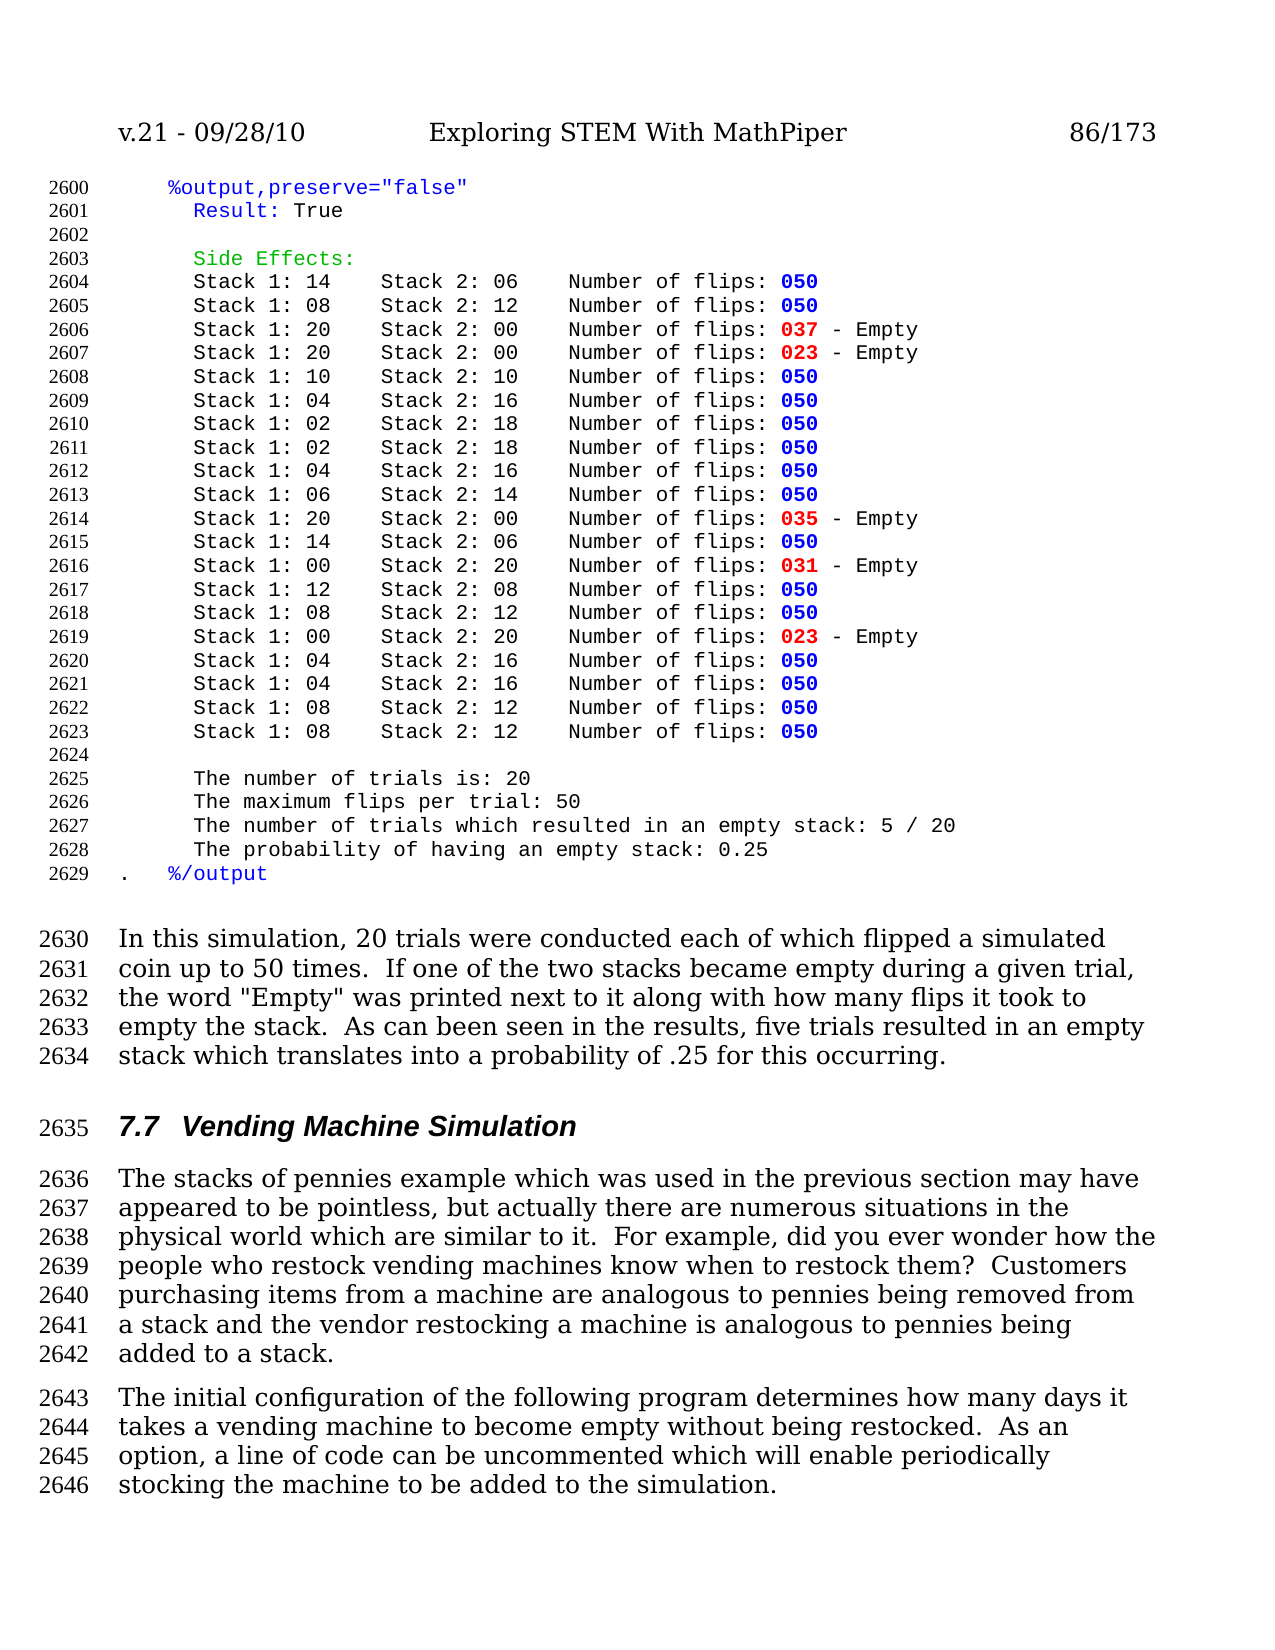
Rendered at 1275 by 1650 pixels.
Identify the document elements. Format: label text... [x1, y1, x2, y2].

text Stack 1: 06 Stack 2: 14 Number of flips: 050 [118, 484, 1157, 508]
text Side Effects: [118, 248, 1157, 271]
text %output,preserve="false" [118, 177, 1157, 200]
text Stack 1: 08 Stack 2: 12 Number of flips: 050 [118, 602, 1157, 626]
text Stack 1: 04 Stack 2: 16 Number of flips: 050 [118, 461, 1157, 484]
text Stack 1: 00 Stack 2: 20 Number of flips: 031 - Empty [118, 555, 1157, 579]
text Stack 1: 20 Stack 2: 00 Number of flips: 037 - Empty [118, 319, 1157, 342]
text In this simulation, 20 trials were conducted each of which flipped a simulated coin up to 50 times. If one of the two stacks became empty during a given trial, the word "Empty" was printed next to it along with how many flips it took to empty the stack. As can been seen in the results, five trials resulted in an empty stack which translates into a probability of .25 for this occurring. [118, 924, 1157, 1070]
text Stack 1: 20 Stack 2: 00 Number of flips: 023 - Empty [118, 342, 1157, 366]
text Stack 1: 08 Stack 2: 12 Number of flips: 050 [118, 721, 1157, 744]
text Result: True [118, 200, 1157, 224]
text Stack 1: 08 Stack 2: 12 Number of flips: 050 [118, 295, 1157, 319]
text Stack 1: 02 Stack 2: 18 Number of flips: 050 [118, 437, 1157, 461]
text . %/output [118, 862, 1157, 886]
text The maximum flips per trial: 50 [118, 792, 1157, 815]
text Stack 1: 04 Stack 2: 16 Number of flips: 050 [118, 650, 1157, 673]
text The stacks of pennies example which was used in the previous section may have appeared to be pointless, but actually there are numerous situations in the physical world which are similar to it. For example, did you ever wonder how the people who restock vending machines know when to restock them? Customers purchasing items from a machine are analogous to pennies being removed from a stack and the vendor restocking a machine is analogous to pennies being added to a stack. [118, 1164, 1157, 1368]
text The probability of having an empty stack: 0.25 [118, 839, 1157, 862]
text The number of trials which resulted in an empty stack: 5 / 20 [118, 815, 1157, 839]
text The initial configuration of the following program determines how many days it takes a vending machine to become empty without being restocked. As an option, a line of code can be uncommented which will enable periodically stocking the machine to be added to the simulation. [118, 1383, 1157, 1500]
text Stack 1: 10 Stack 2: 10 Number of flips: 050 [118, 366, 1157, 389]
text The number of trials is: 20 [118, 768, 1157, 792]
text Stack 1: 14 Stack 2: 06 Number of flips: 050 [118, 271, 1157, 295]
subtitle Vending Machine Simulation [118, 1109, 1157, 1143]
text Stack 1: 02 Stack 2: 18 Number of flips: 050 [118, 413, 1157, 437]
text Stack 1: 04 Stack 2: 16 Number of flips: 050 [118, 673, 1157, 697]
text Stack 1: 04 Stack 2: 16 Number of flips: 050 [118, 389, 1157, 413]
text Stack 1: 20 Stack 2: 00 Number of flips: 035 - Empty [118, 508, 1157, 531]
text Stack 1: 14 Stack 2: 06 Number of flips: 050 [118, 531, 1157, 555]
text Stack 1: 12 Stack 2: 08 Number of flips: 050 [118, 579, 1157, 602]
text Stack 1: 00 Stack 2: 20 Number of flips: 023 - Empty [118, 626, 1157, 650]
text Stack 1: 08 Stack 2: 12 Number of flips: 050 [118, 697, 1157, 721]
